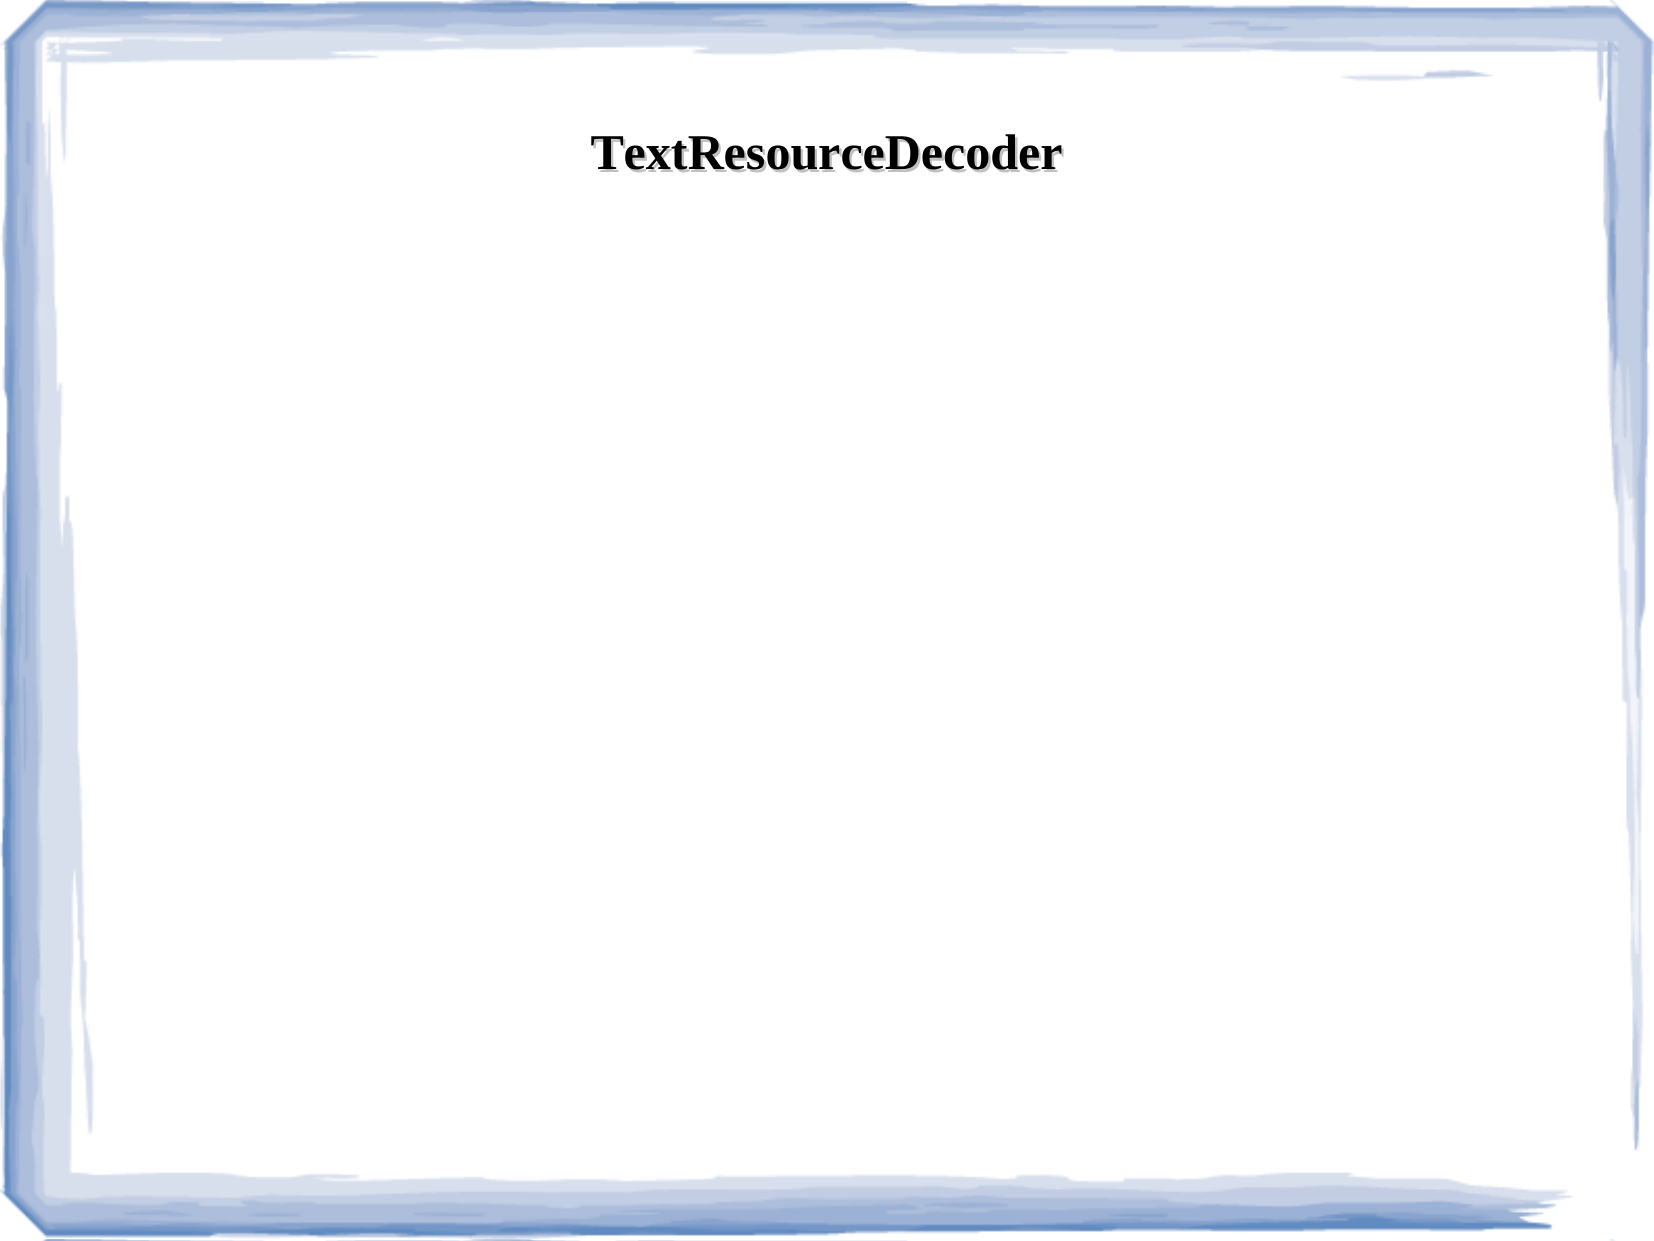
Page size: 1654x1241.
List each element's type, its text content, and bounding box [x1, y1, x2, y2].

title TextResourceDecoder [82, 49, 1571, 257]
picture [0, 0, 1654, 1241]
